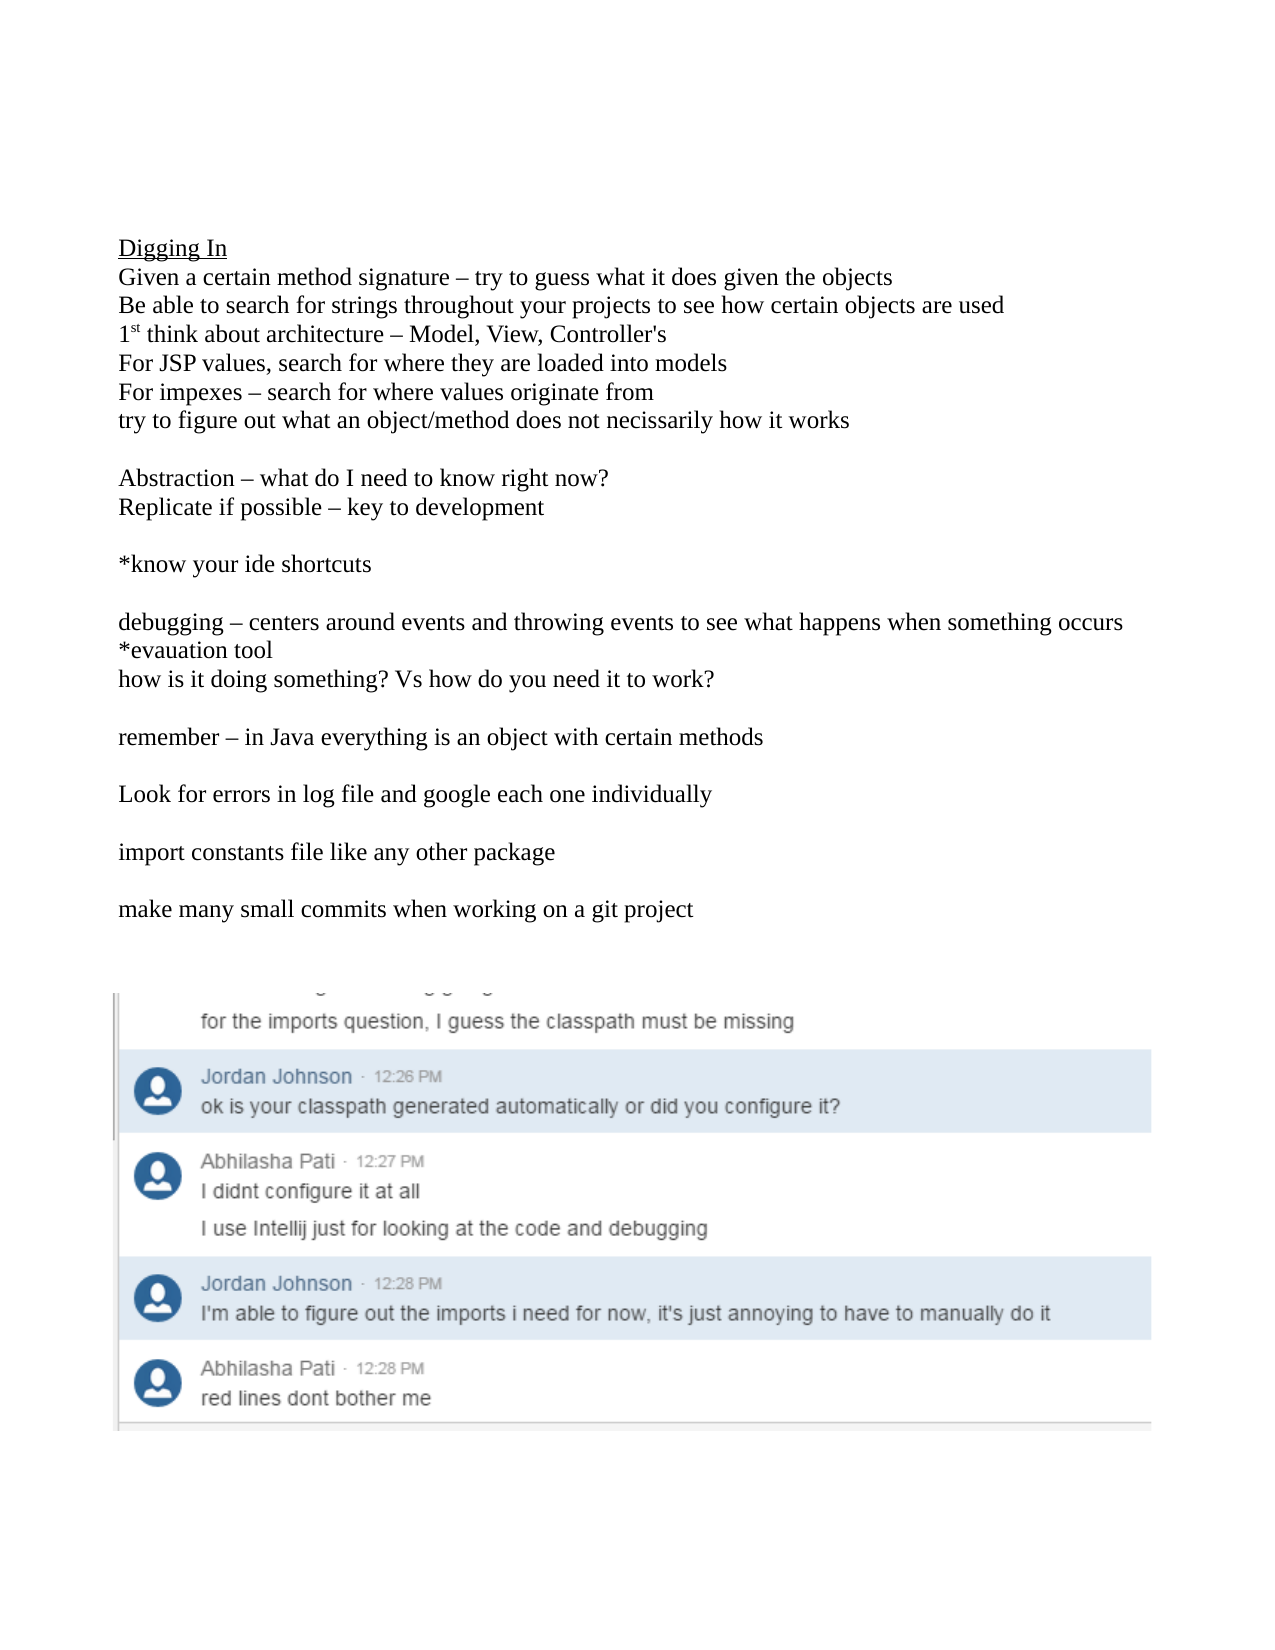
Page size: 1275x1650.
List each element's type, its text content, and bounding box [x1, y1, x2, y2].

text 1st think about architecture – Model, View, Controller's [118, 319, 1157, 348]
text how is it doing something? Vs how do you need it to work? [118, 664, 1157, 693]
text Given a certain method signature – try to guess what it does given the objects [118, 262, 1157, 291]
text Replicate if possible – key to development [118, 492, 1157, 521]
text For JSP values, search for where they are loaded into models [118, 348, 1157, 377]
text debugging – centers around events and throwing events to see what happens when something occurs [118, 607, 1157, 636]
text Digging In [118, 233, 1157, 262]
text remember – in Java everything is an object with certain methods [118, 722, 1157, 751]
text import constants file like any other package [118, 837, 1157, 866]
text For impexes – search for where values originate from [118, 377, 1157, 406]
text Be able to search for strings throughout your projects to see how certain objects are used [118, 291, 1157, 319]
text try to figure out what an object/method does not necissarily how it works [118, 406, 1157, 434]
text *evauation tool [118, 636, 1157, 664]
picture [112, 993, 1152, 1431]
text *know your ide shortcuts [118, 549, 1157, 578]
text make many small commits when working on a git project [118, 894, 1157, 923]
text Look for errors in log file and google each one individually [118, 779, 1157, 808]
text Abstraction – what do I need to know right now? [118, 463, 1157, 492]
